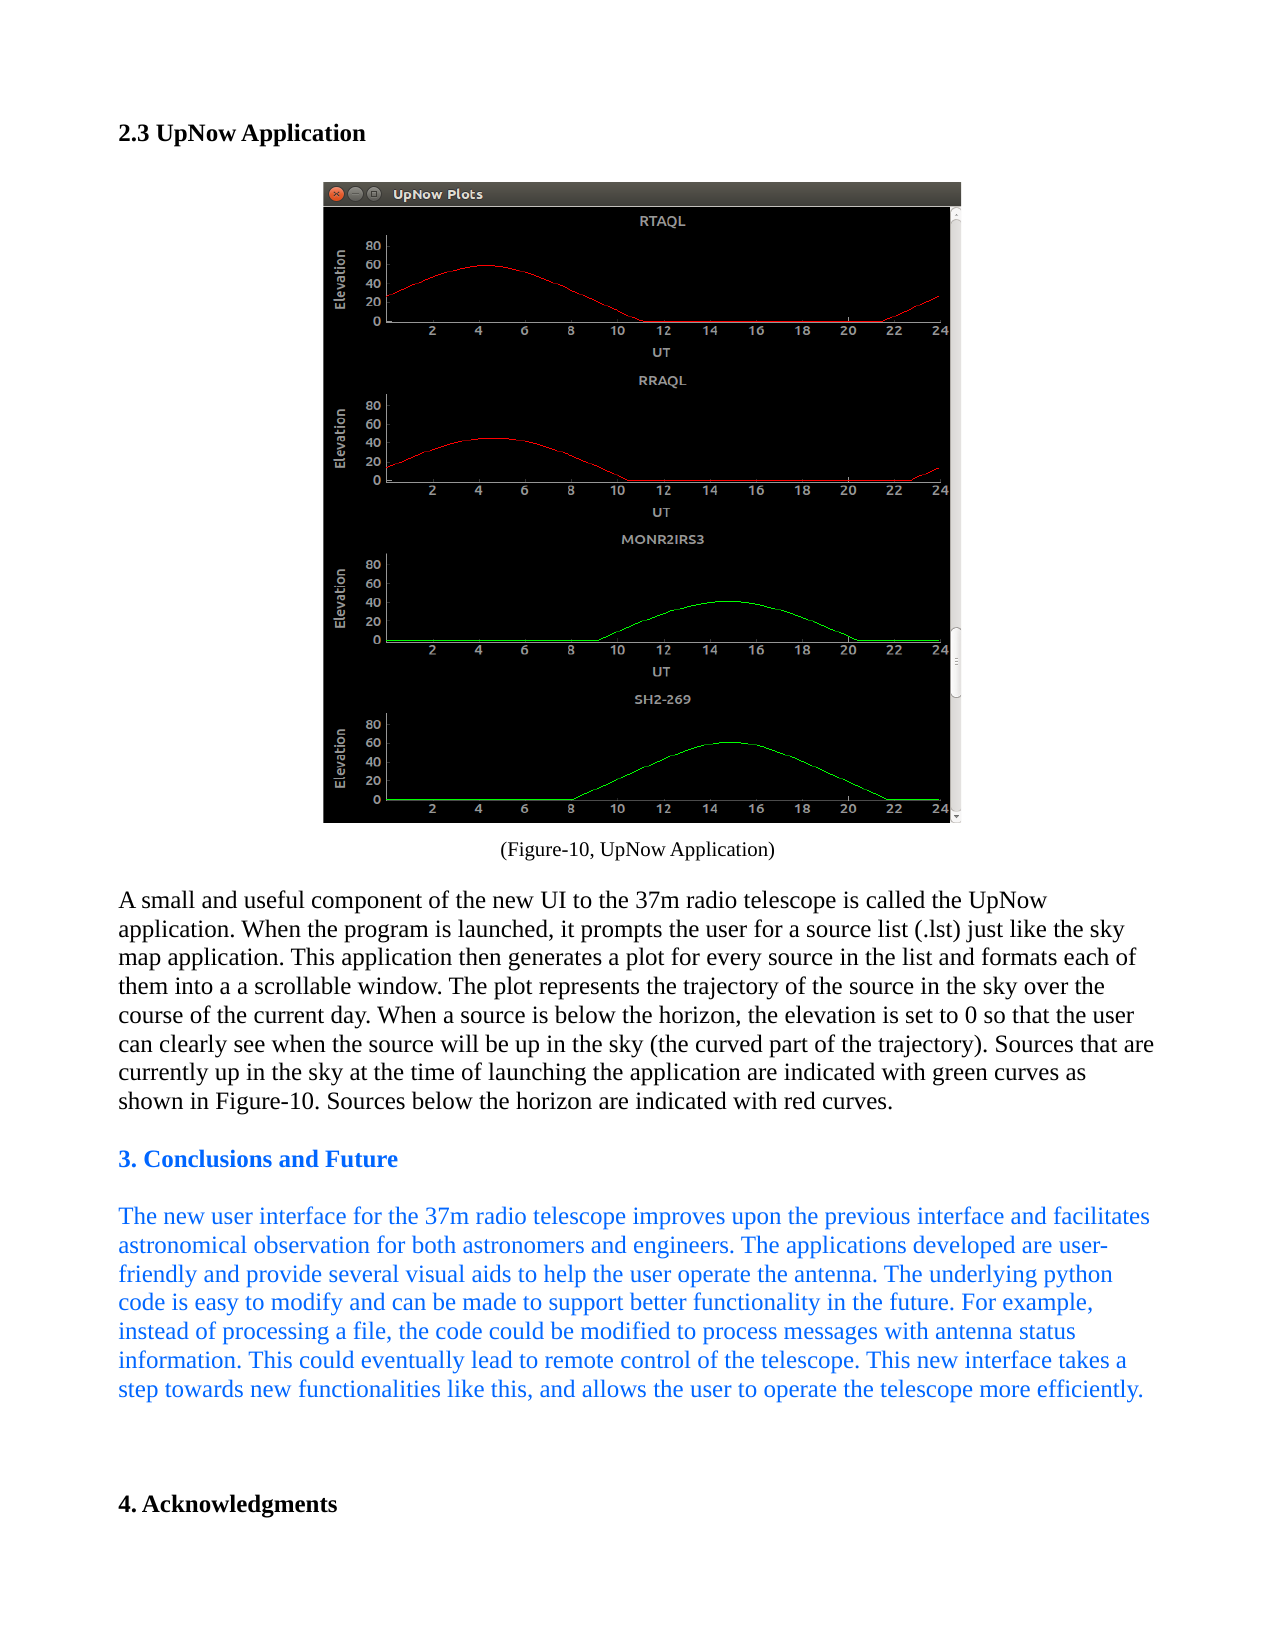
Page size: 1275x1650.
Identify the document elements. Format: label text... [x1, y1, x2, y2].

text 4. Acknowledgments [118, 1489, 1157, 1517]
text 2.3 UpNow Application [118, 118, 1157, 147]
text A small and useful component of the new UI to the 37m radio telescope is called the UpNow application. When the program is launched, it prompts the user for a source list (.lst) just like the sky map application. This application then generates a plot for every source in the list and formats each of them into a a scrollable window. The plot represents the trajectory of the source in the sky over the course of the current day. When a source is below the horizon, the elevation is set to 0 so that the user can clearly see when the source will be up in the sky (the curved part of the trajectory). Sources that are currently up in the sky at the time of launching the application are indicated with green curves as shown in Figure-10. Sources below the horizon are indicated with red curves. [118, 885, 1157, 1115]
picture [323, 182, 962, 823]
text 3. Conclusions and Future [118, 1144, 1157, 1172]
text (Figure-10, UpNow Application) [118, 837, 1157, 861]
text The new user interface for the 37m radio telescope improves upon the previous interface and facilitates astronomical observation for both astronomers and engineers. The applications developed are user-friendly and provide several visual aids to help the user operate the antenna. The underlying python code is easy to modify and can be made to support better functionality in the future. For example, instead of processing a file, the code could be modified to process messages with antenna status information. This could eventually lead to remote control of the telescope. This new interface takes a step towards new functionalities like this, and allows the user to operate the telescope more efficiently. [118, 1201, 1157, 1402]
